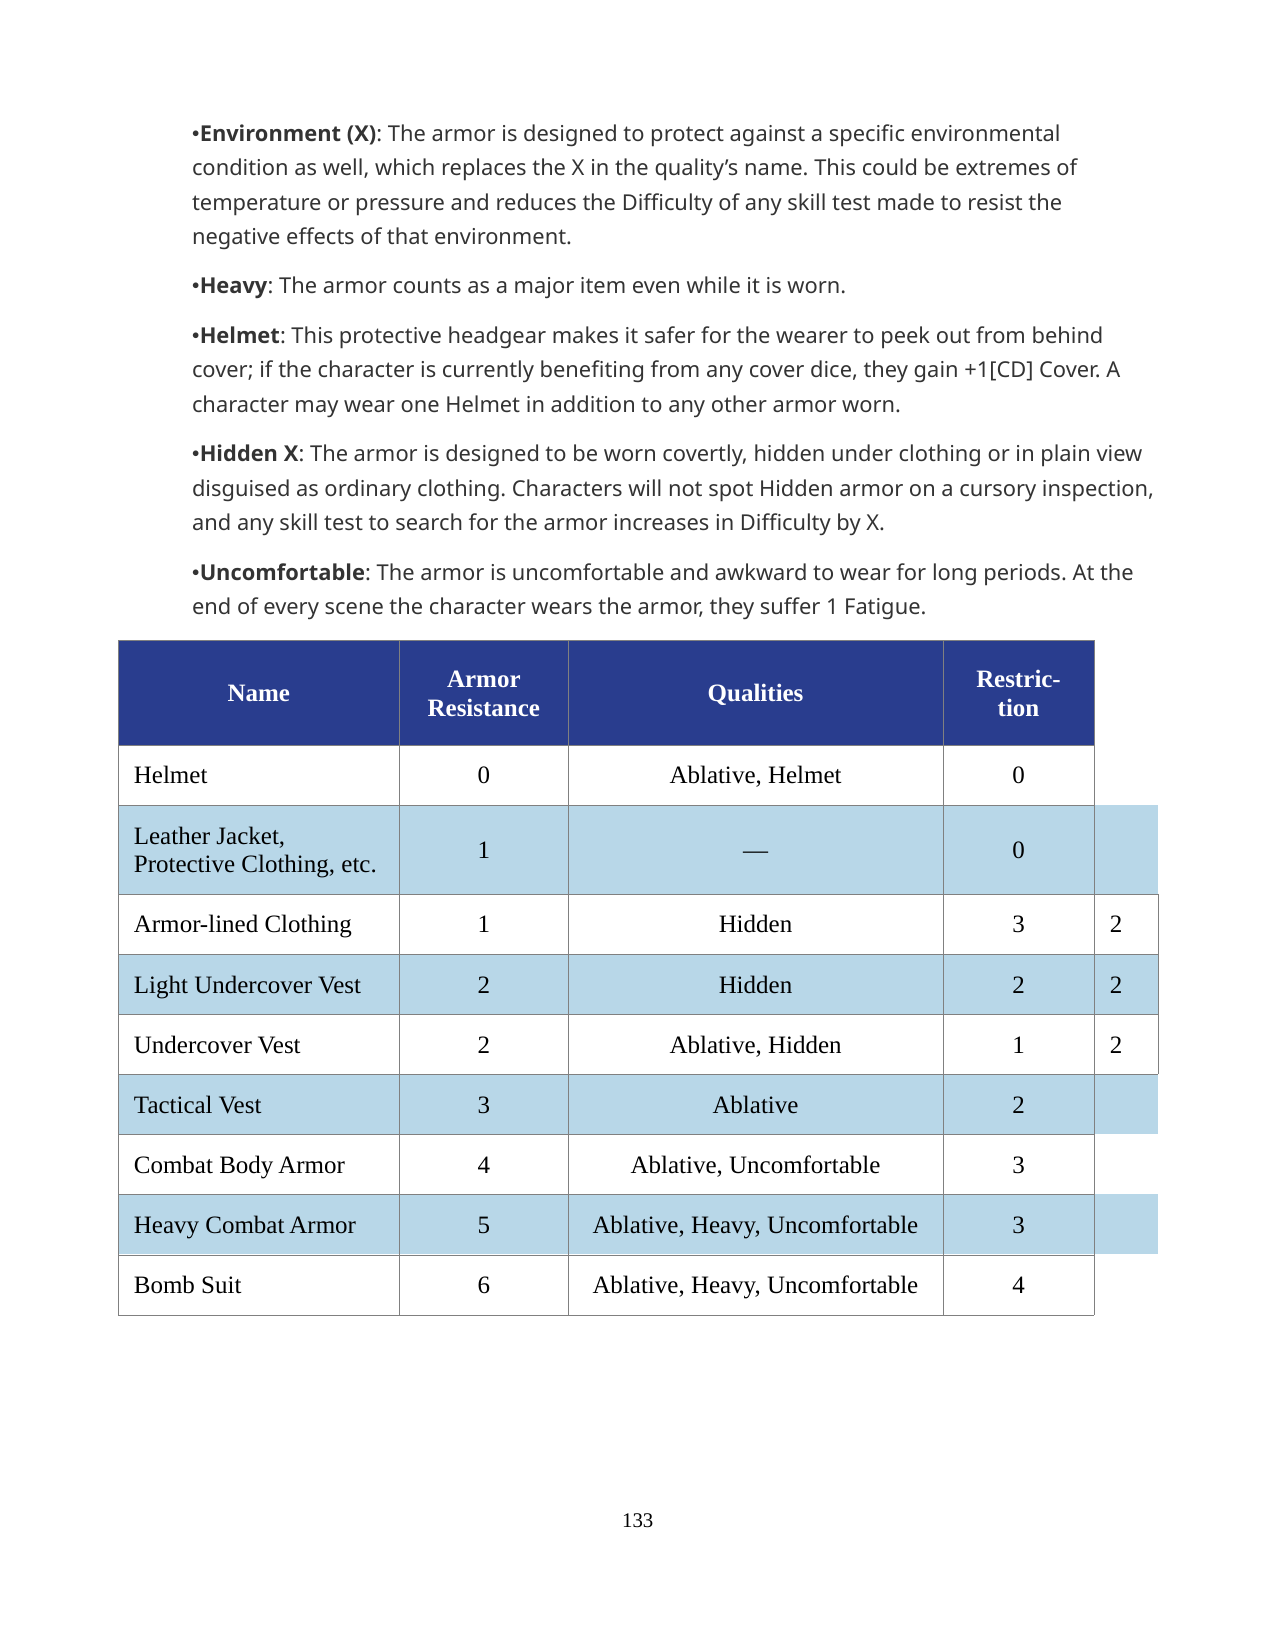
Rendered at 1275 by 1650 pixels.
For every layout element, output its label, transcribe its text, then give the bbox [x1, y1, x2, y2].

list Environment (X): The armor is designed to protect against a specific environmental condition as well, which replaces the X in the quality’s name. This could be extremes of temperature or pressure and reduces the Difficulty of any skill test made to resist the negative effects of that environment. [118, 118, 1157, 250]
table_cell 2 [1095, 955, 1158, 1014]
table_cell Leather Jacket, Protective Clothing, etc. [119, 806, 399, 894]
table_cell [1095, 1134, 1158, 1194]
table_cell Ablative [569, 1075, 943, 1134]
table_cell Ablative, Heavy, Uncomfortable [569, 1195, 943, 1254]
table_cell [1095, 745, 1158, 805]
table_header [1095, 640, 1158, 745]
table_cell 3 [944, 1195, 1094, 1254]
table_header Restric-tion [944, 641, 1094, 745]
table_cell 6 [400, 1256, 568, 1314]
table_cell 4 [944, 1256, 1094, 1314]
table_cell Heavy Combat Armor [119, 1195, 399, 1254]
table_cell [1095, 1075, 1158, 1134]
table_cell 3 [400, 1075, 568, 1134]
table_cell Ablative, Uncomfortable [569, 1135, 943, 1194]
table_cell Ablative, Hidden [569, 1015, 943, 1074]
table_cell 1 [400, 895, 568, 954]
table_cell [1095, 1194, 1158, 1254]
table_cell Tactical Vest [119, 1075, 399, 1134]
table_cell [1095, 805, 1158, 894]
table_cell Undercover Vest [119, 1015, 399, 1074]
table_cell 2 [400, 955, 568, 1014]
table_cell — [569, 806, 943, 894]
table_cell [1095, 1255, 1158, 1314]
table_cell 0 [944, 746, 1094, 805]
table_cell 5 [400, 1195, 568, 1254]
list Uncomfortable: The armor is uncomfortable and awkward to wear for long periods. At the end of every scene the character wears the armor, they suffer 1 Fatigue. [118, 556, 1157, 620]
list Heavy: The armor counts as a major item even while it is worn. [118, 270, 1157, 300]
table_cell 1 [944, 1015, 1094, 1074]
table_cell Armor-lined Clothing [119, 895, 399, 954]
table_cell 0 [944, 806, 1094, 894]
table_cell Bomb Suit [119, 1256, 399, 1314]
table_cell Hidden [569, 895, 943, 954]
table_cell 3 [944, 895, 1094, 954]
table_header Armor Resistance [400, 641, 568, 745]
table_cell 3 [944, 1135, 1094, 1194]
table_cell 2 [944, 1075, 1094, 1134]
table_header Name [119, 641, 399, 745]
table_cell 2 [1095, 1015, 1158, 1074]
table_cell 4 [400, 1135, 568, 1194]
list Hidden X: The armor is designed to be worn covertly, hidden under clothing or in plain view disguised as ordinary clothing. Characters will not spot Hidden armor on a cursory inspection, and any skill test to search for the armor increases in Difficulty by X. [118, 438, 1157, 536]
table_cell 0 [400, 746, 568, 805]
table_cell Light Undercover Vest [119, 955, 399, 1014]
table_cell Helmet [119, 746, 399, 805]
table_cell Combat Body Armor [119, 1135, 399, 1194]
table_cell Hidden [569, 955, 943, 1014]
table_header Qualities [569, 641, 943, 745]
table_cell 2 [1095, 895, 1158, 954]
table_cell 2 [944, 955, 1094, 1014]
table_cell 2 [400, 1015, 568, 1074]
table_cell 1 [400, 806, 568, 894]
table_cell Ablative, Helmet [569, 746, 943, 805]
table_cell Ablative, Heavy, Uncomfortable [569, 1256, 943, 1314]
list Helmet: This protective headgear makes it safer for the wearer to peek out from behind cover; if the character is currently benefiting from any cover dice, they gain +1[CD] Cover. A character may wear one Helmet in addition to any other armor worn. [118, 320, 1157, 418]
